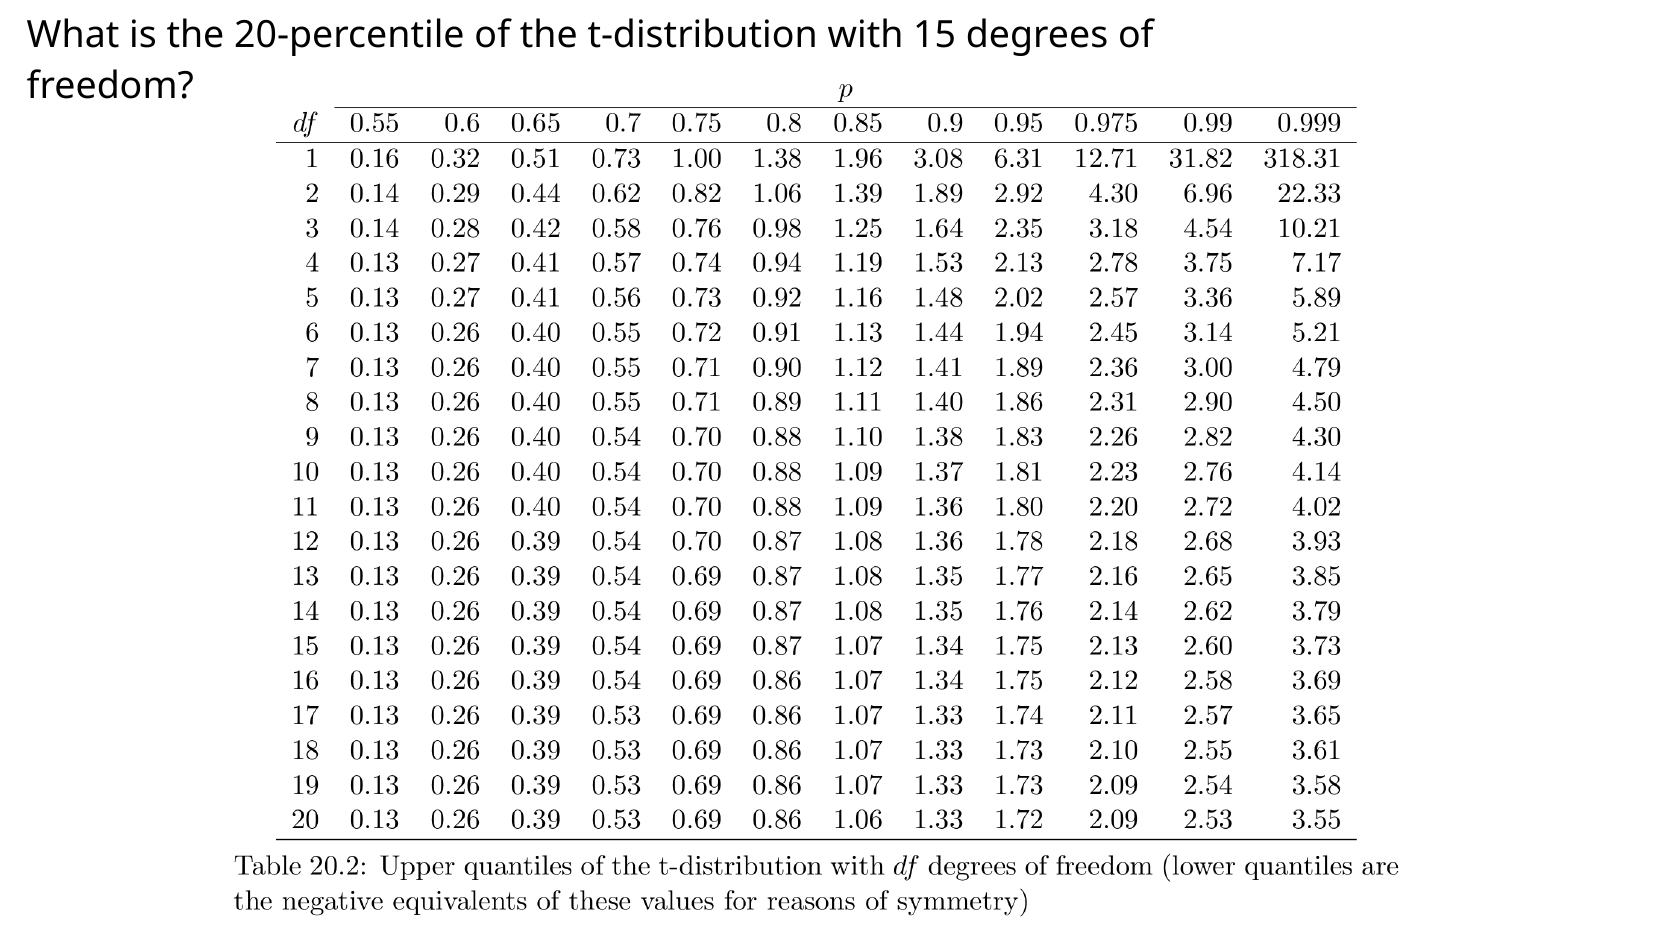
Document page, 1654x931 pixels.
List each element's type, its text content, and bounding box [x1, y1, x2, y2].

picture [229, 77, 1406, 922]
text_box What is the 20-percentile of the t-distribution with 15 degrees of freedom? [11, 0, 1329, 402]
